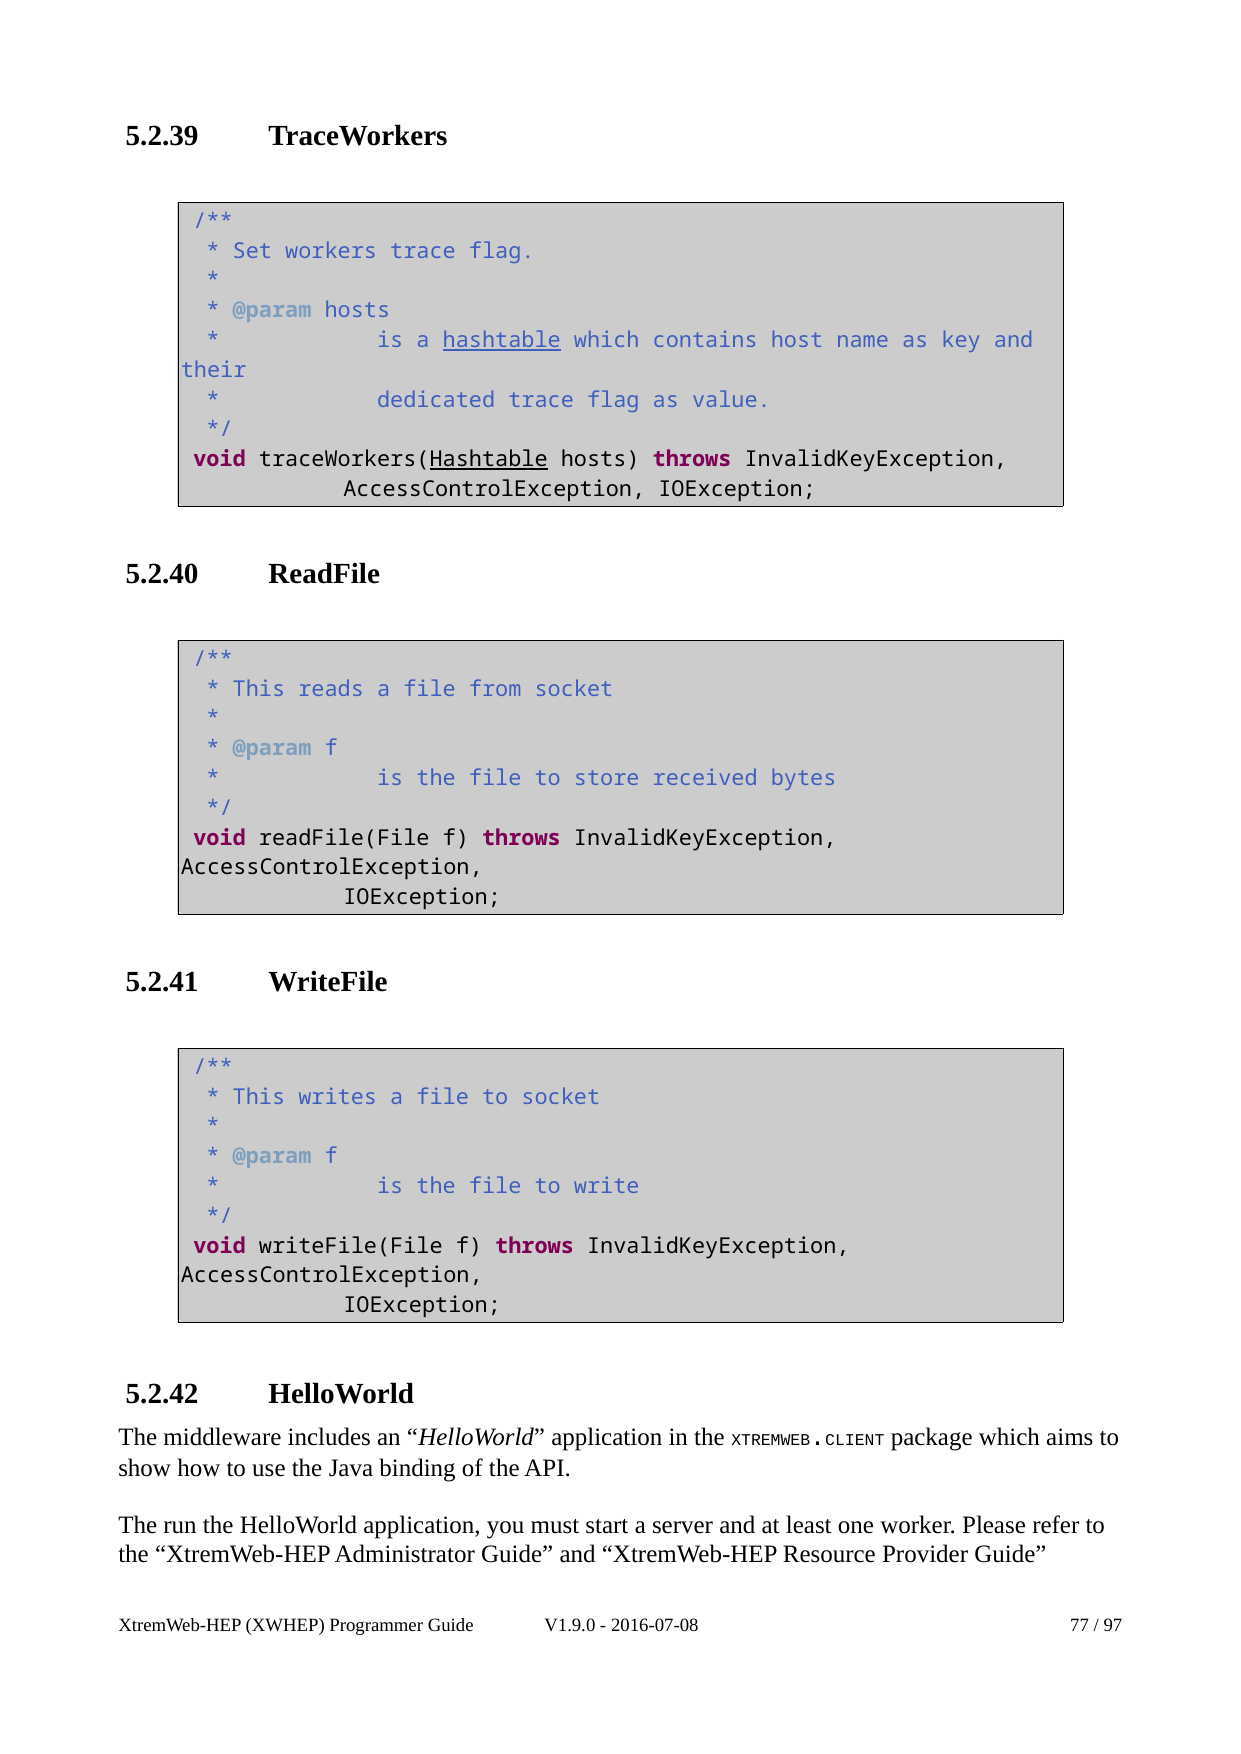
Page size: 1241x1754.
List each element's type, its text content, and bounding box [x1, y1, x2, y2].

text /** [179, 203, 1063, 232]
text /** [179, 1049, 1063, 1078]
text * Set workers trace flag. [179, 232, 1063, 261]
text */ [179, 789, 1063, 818]
text * This reads a file from socket [179, 669, 1063, 699]
text void readFile(File f) throws InvalidKeyException, AccessControlException, [179, 818, 1063, 878]
text * @param hosts [179, 291, 1063, 321]
text * @param f [179, 1137, 1063, 1167]
subtitle HelloWorld [118, 1376, 1122, 1409]
text */ [179, 410, 1063, 440]
text The middleware includes an “HelloWorld” application in the xtremweb.client package which aims to show how to use the Java binding of the API. [118, 1422, 1122, 1481]
text * is the file to store received bytes [179, 759, 1063, 789]
text * dedicated trace flag as value. [179, 381, 1063, 410]
text */ [179, 1197, 1063, 1227]
subtitle TraceWorkers [118, 118, 1122, 152]
text * @param f [179, 729, 1063, 759]
text IOException; [179, 878, 1063, 914]
text void traceWorkers(Hashtable hosts) throws InvalidKeyException, [179, 440, 1063, 470]
text * [179, 1107, 1063, 1137]
text * [179, 261, 1063, 291]
text * This writes a file to socket [179, 1078, 1063, 1107]
subtitle WriteFile [118, 964, 1122, 998]
text void writeFile(File f) throws InvalidKeyException, AccessControlException, [179, 1227, 1063, 1286]
text * is a hashtable which contains host name as key and their [179, 321, 1063, 381]
text IOException; [179, 1286, 1063, 1322]
subtitle ReadFile [118, 556, 1122, 589]
text * [179, 699, 1063, 729]
text AccessControlException, IOException; [179, 470, 1063, 506]
text * is the file to write [179, 1167, 1063, 1197]
text /** [179, 641, 1063, 669]
text The run the HelloWorld application, you must start a server and at least one worker. Please refer to the “XtremWeb-HEP Administrator Guide” and “XtremWeb-HEP Resource Provider Guide” [118, 1510, 1122, 1568]
